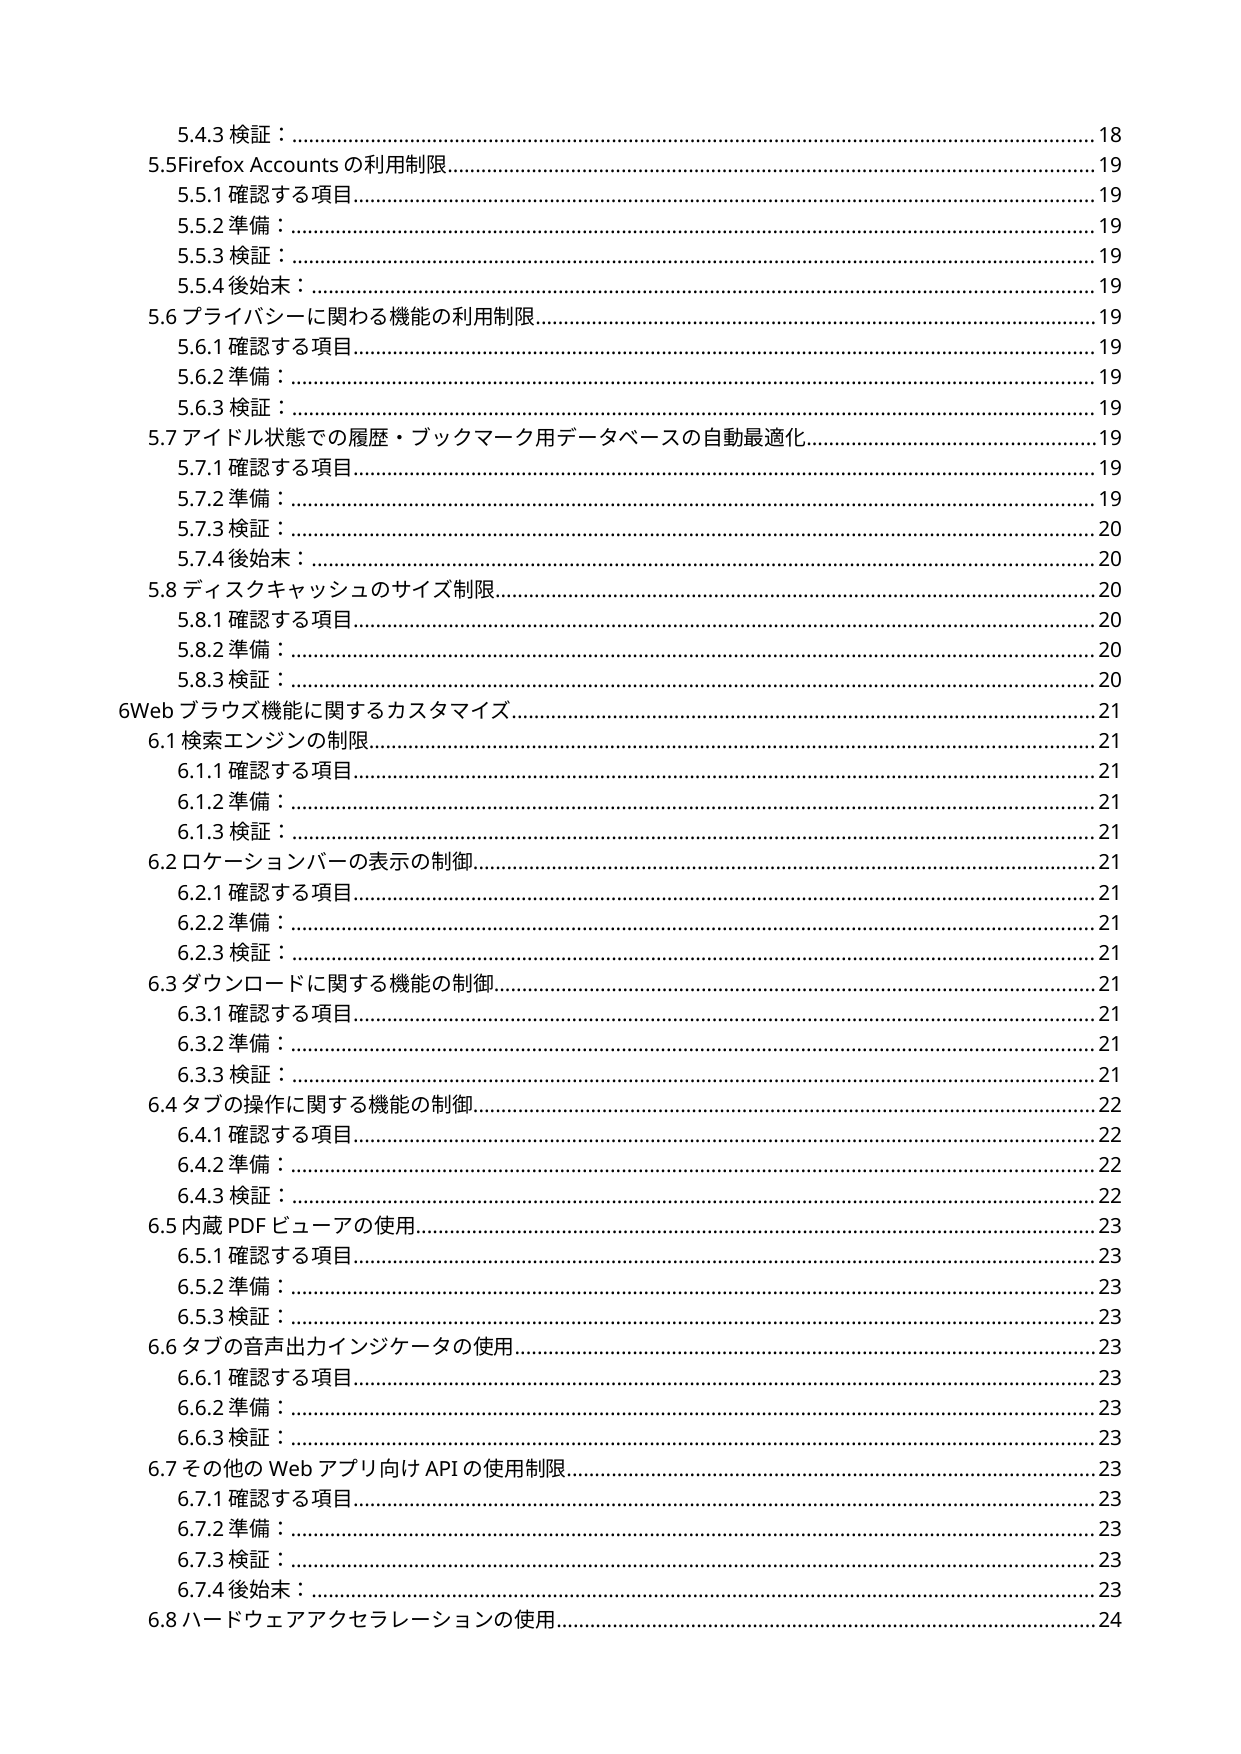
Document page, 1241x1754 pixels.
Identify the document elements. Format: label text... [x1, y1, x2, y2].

text 5.8.1確認する項目 20 [177, 603, 1122, 633]
text 6.2ロケーションバーの表示の制御 21 [148, 846, 1122, 876]
text 5.8.2準備： 20 [177, 633, 1122, 664]
text 6.1検索エンジンの制限 21 [148, 724, 1122, 755]
text 6.1.2準備： 21 [177, 785, 1122, 815]
text 6.1.3 検証： 21 [177, 815, 1122, 846]
text 6.2.3 検証： 21 [177, 937, 1122, 967]
text 6.5.2準備： 23 [177, 1270, 1122, 1300]
text 5.5.3 検証： 19 [177, 239, 1122, 270]
text 6.7その他のWebアプリ向けAPIの使用制限 23 [148, 1452, 1122, 1482]
text 5.5.1確認する項目 19 [177, 179, 1122, 209]
text 6.4.3 検証： 22 [177, 1179, 1122, 1209]
text 6.6.2準備： 23 [177, 1391, 1122, 1422]
text 5.5.4後始末： 19 [177, 270, 1122, 300]
text 6.7.3検証： 23 [177, 1543, 1122, 1573]
text 5.6.2準備： 19 [177, 361, 1122, 391]
text 6.3.3 検証： 21 [177, 1058, 1122, 1088]
text 6Webブラウズ機能に関するカスタマイズ 21 [118, 694, 1122, 724]
text 6.3ダウンロードに関する機能の制御 21 [148, 967, 1122, 997]
text 6.2.2準備： 21 [177, 906, 1122, 937]
text 5.6プライバシーに関わる機能の利用制限 19 [148, 300, 1122, 330]
text 6.5.1確認する項目 23 [177, 1240, 1122, 1270]
text 6.5内蔵PDFビューアの使用 23 [148, 1209, 1122, 1240]
text 6.1.1確認する項目 21 [177, 755, 1122, 785]
text 5.6.3 検証： 19 [177, 391, 1122, 421]
text 6.4タブの操作に関する機能の制御 22 [148, 1088, 1122, 1118]
text 6.4.2準備： 22 [177, 1149, 1122, 1179]
text 5.7.1確認する項目 19 [177, 452, 1122, 482]
text 6.7.2準備： 23 [177, 1512, 1122, 1543]
text 6.6タブの音声出力インジケータの使用 23 [148, 1331, 1122, 1361]
text 6.3.2準備： 21 [177, 1027, 1122, 1058]
text 6.7.4後始末： 23 [177, 1573, 1122, 1603]
text 6.2.1確認する項目 21 [177, 876, 1122, 906]
text 6.3.1確認する項目 21 [177, 997, 1122, 1027]
text 6.7.1確認する項目 23 [177, 1482, 1122, 1512]
text 6.8ハードウェアアクセラレーションの使用 24 [148, 1603, 1122, 1634]
text 6.6.1確認する項目 23 [177, 1361, 1122, 1391]
text 6.6.3検証： 23 [177, 1422, 1122, 1452]
text 5.5.2準備： 19 [177, 209, 1122, 239]
text 5.7アイドル状態での履歴・ブックマーク用データベースの自動最適化 19 [148, 421, 1122, 452]
text 5.4.3 検証： 18 [177, 118, 1122, 148]
text 5.5Firefox Accountsの利用制限 19 [148, 148, 1122, 179]
text 5.6.1確認する項目 19 [177, 330, 1122, 361]
text 5.7.4後始末： 20 [177, 542, 1122, 573]
text 5.8 ディスクキャッシュのサイズ制限 20 [148, 573, 1122, 603]
text 5.7.2準備： 19 [177, 482, 1122, 512]
text 6.5.3検証： 23 [177, 1300, 1122, 1331]
text 5.7.3検証： 20 [177, 512, 1122, 542]
text 6.4.1確認する項目 22 [177, 1118, 1122, 1149]
text 5.8.3検証： 20 [177, 664, 1122, 694]
